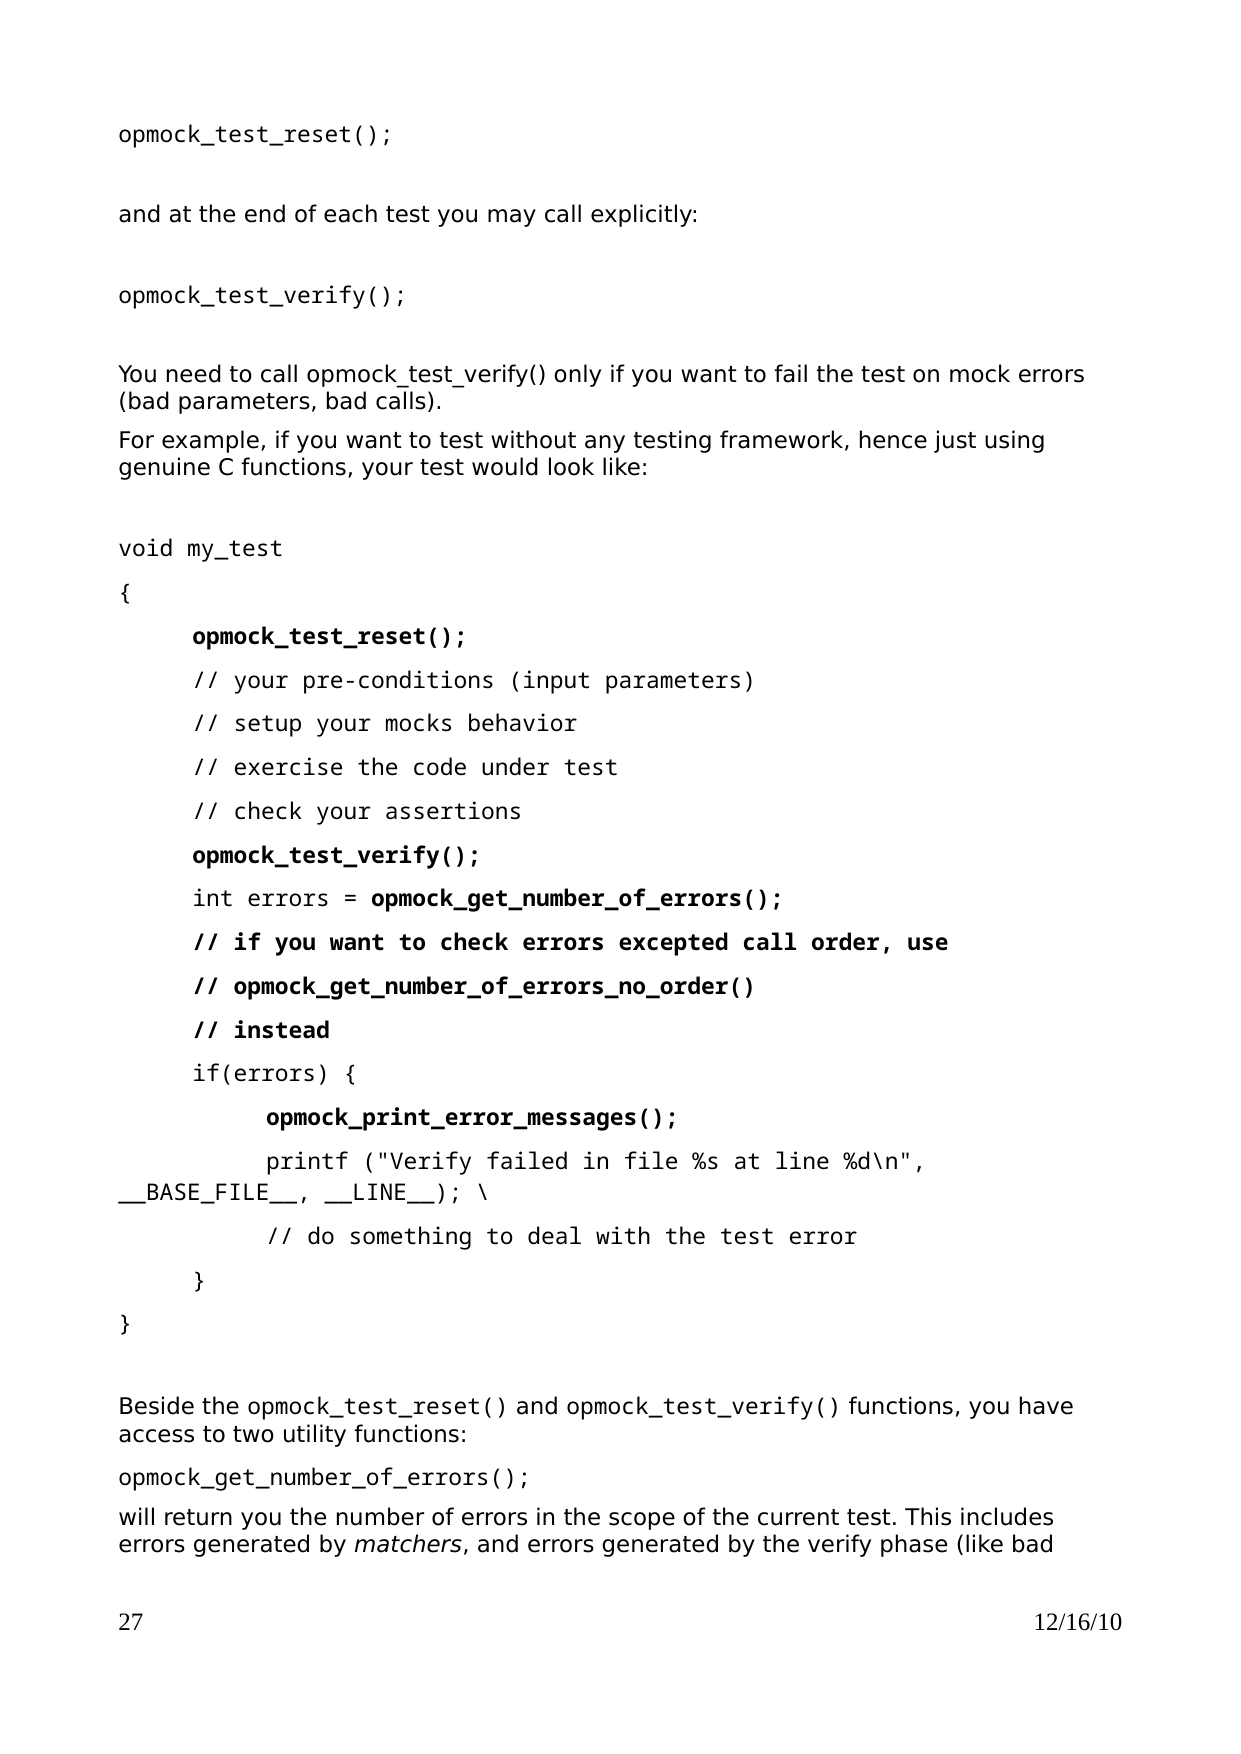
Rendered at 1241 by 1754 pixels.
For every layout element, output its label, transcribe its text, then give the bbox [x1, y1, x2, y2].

text // setup your mocks behavior [118, 707, 1122, 739]
text // exercise the code under test [118, 751, 1122, 782]
text // if you want to check errors excepted call order, use [118, 926, 1122, 957]
text opmock_get_number_of_errors(); [118, 1461, 1122, 1492]
text // opmock_get_number_of_errors_no_order() [118, 970, 1122, 1001]
text opmock_test_verify(); [118, 839, 1122, 870]
text Beside the opmock_test_reset() and opmock_test_verify() functions, you have access to two utility functions: [118, 1390, 1122, 1448]
text { [118, 576, 1122, 607]
text opmock_test_reset(); [118, 118, 1122, 149]
text // do something to deal with the test error [118, 1220, 1122, 1251]
text You need to call opmock_test_verify() only if you want to fail the test on mock errors (bad parameters, bad calls). [118, 362, 1122, 415]
text void my_test [118, 532, 1122, 564]
text } [118, 1264, 1122, 1295]
text if(errors) { [118, 1057, 1122, 1089]
text opmock_print_error_messages(); [118, 1101, 1122, 1132]
text // check your assertions [118, 795, 1122, 826]
text int errors = opmock_get_number_of_errors(); [118, 882, 1122, 914]
text printf ("Verify failed in file %s at line %d\n", __BASE_FILE__, __LINE__); \ [118, 1145, 1122, 1207]
text // instead [118, 1014, 1122, 1045]
text and at the end of each test you may call explicitly: [118, 201, 1122, 228]
text opmock_test_verify(); [118, 279, 1122, 311]
text For example, if you want to test without any testing framework, hence just using genuine C functions, your test would look like: [118, 427, 1122, 481]
text // your pre-conditions (input parameters) [118, 664, 1122, 695]
text will return you the number of errors in the scope of the current test. This includes errors generated by matchers, and errors generated by the verify phase (like bad [118, 1504, 1122, 1558]
text } [118, 1307, 1122, 1339]
text opmock_test_reset(); [118, 620, 1122, 651]
